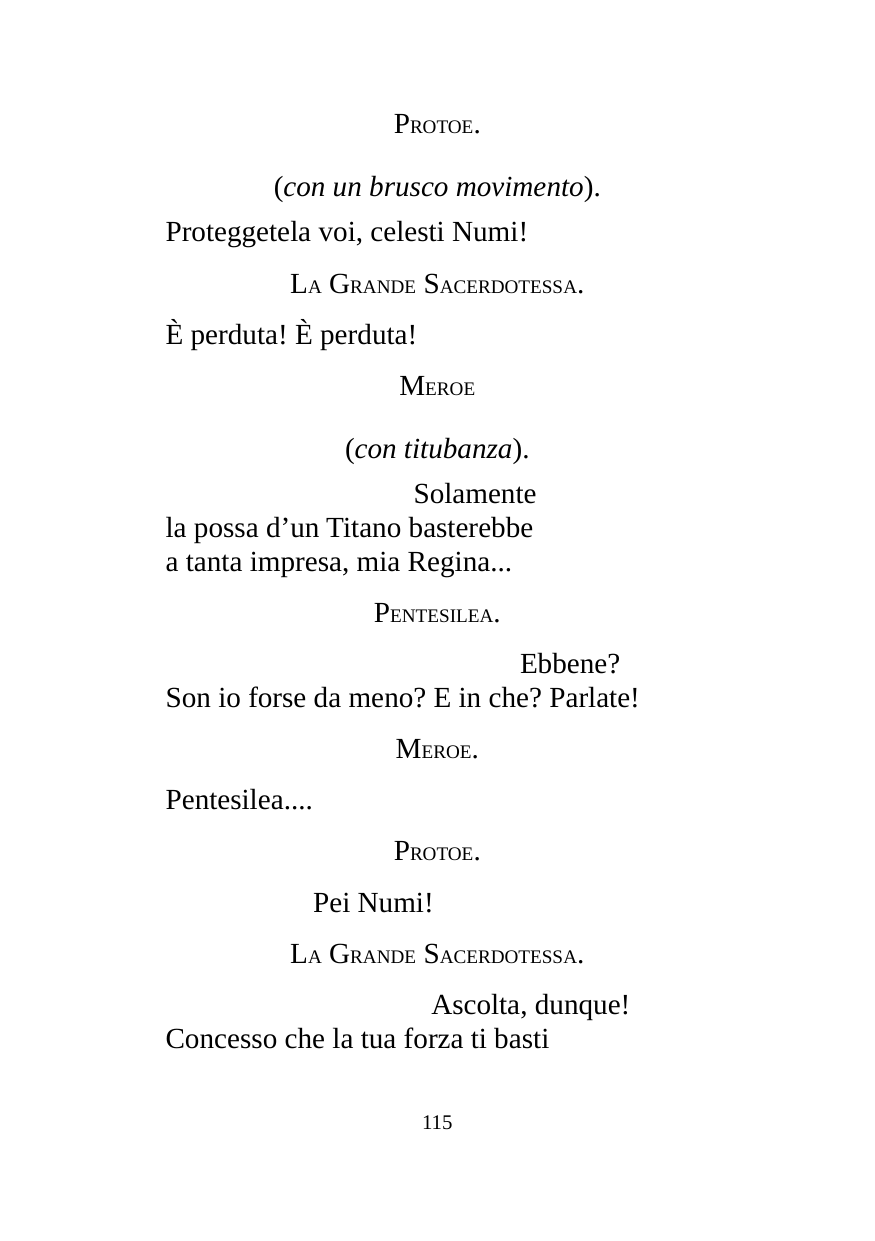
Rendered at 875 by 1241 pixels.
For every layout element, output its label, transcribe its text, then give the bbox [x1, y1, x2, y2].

text Pei Numi! [165, 885, 768, 918]
text È perduta! È perduta! [165, 317, 768, 351]
text Ascolta, dunque! Concesso che la tua forza ti basti [165, 987, 768, 1054]
text Meroe [106, 368, 768, 402]
text Solamente la possa d’un Titano basterebbe a tanta impresa, mia Regina... [165, 477, 768, 577]
text Protoe. [106, 106, 768, 140]
text Proteggetela voi, celesti Numi! [165, 214, 768, 248]
text Ebbene? Son io forse da meno? E in che? Parlate! [165, 646, 768, 713]
text (con titubanza). [106, 431, 768, 465]
text La Grande Sacerdotessa. [106, 266, 768, 299]
text Pentesilea.... [165, 782, 768, 816]
text (con un brusco movimento). [106, 169, 768, 203]
text Meroe. [106, 731, 768, 764]
text Pentesilea. [106, 595, 768, 628]
text La Grande Sacerdotessa. [106, 936, 768, 969]
text Protoe. [106, 833, 768, 867]
